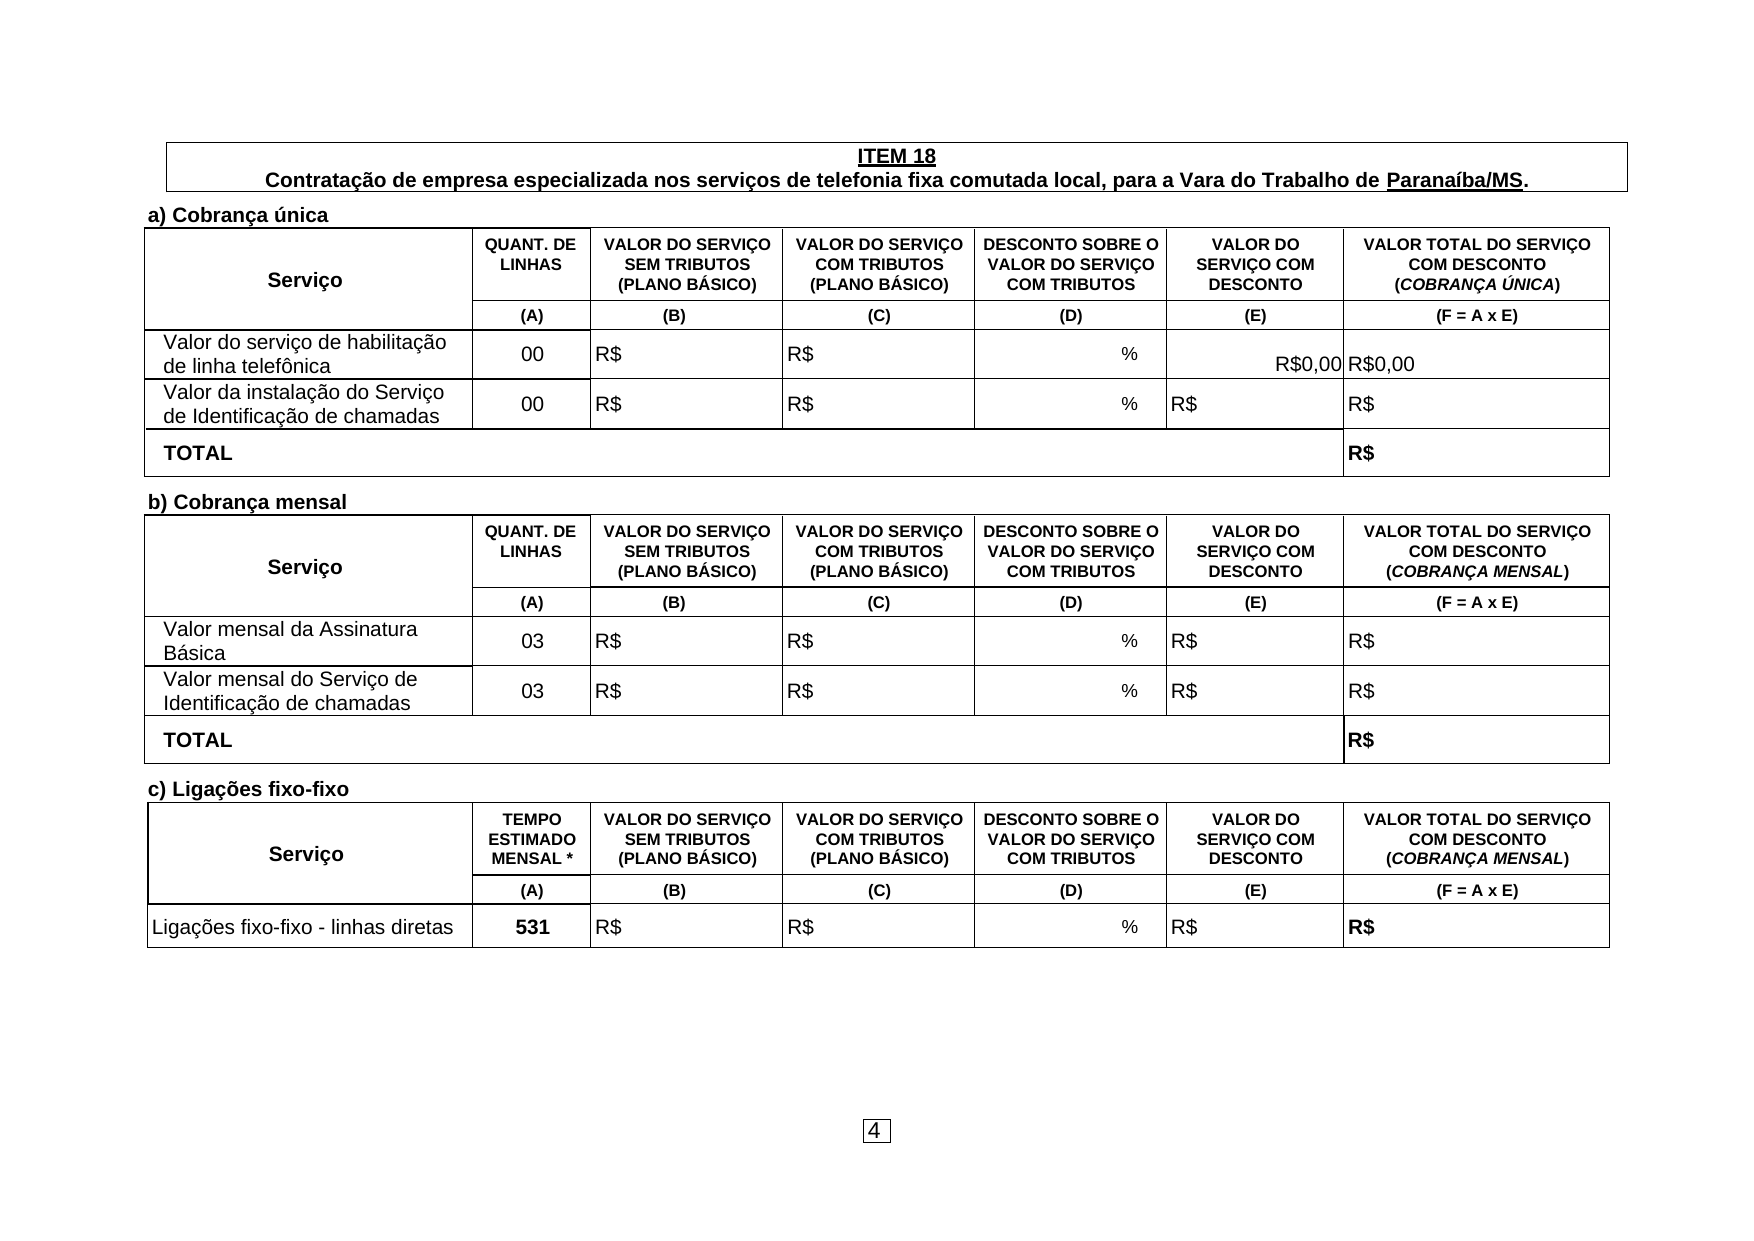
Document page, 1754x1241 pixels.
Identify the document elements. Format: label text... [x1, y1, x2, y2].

table_header Serviço [149, 803, 472, 903]
table_header VALOR DO SERVIÇO COM DESCONTO [1167, 228, 1343, 299]
table_cell % [975, 330, 1166, 378]
table_cell R$ [591, 617, 782, 665]
table_header VALOR DO SERVIÇO SEM TRIBUTOS (PLANO BÁSICO) [591, 228, 782, 299]
table_cell R$0,00 [1344, 330, 1609, 378]
table_header VALOR TOTAL DO SERVIÇO COM DESCONTO (COBRANÇA MENSAL) [1344, 515, 1609, 586]
table_cell Valor da instalação do Serviço de Identificação de chamadas [145, 380, 472, 428]
table_cell R$ [1167, 904, 1343, 947]
text Contratação de empresa especializada nos serviços de telefonia fixa comutada local, para a Vara do Trabalho de Paranaíba/MS. [207, 168, 1586, 191]
table_header DESCONTO SOBRE O VALOR DO SERVIÇO COM TRIBUTOS [975, 803, 1166, 874]
table_cell R$ [591, 330, 782, 378]
table_header Serviço [145, 516, 472, 616]
table_cell 03 [473, 617, 590, 665]
table_cell (E) [1167, 301, 1343, 329]
table_header VALOR DO SERVIÇO COM TRIBUTOS (PLANO BÁSICO) [783, 803, 974, 874]
table_cell (C) [783, 301, 974, 329]
table_cell Valor do serviço de habilitação de linha telefônica [145, 331, 472, 378]
table_cell (E) [1167, 588, 1343, 616]
table_cell TOTAL [145, 429, 1343, 476]
table_cell (D) [975, 588, 1166, 616]
table_cell R$ [1344, 379, 1609, 428]
table_cell (C) [783, 875, 974, 903]
list Cobrança mensal [148, 490, 1623, 514]
table_cell % [975, 666, 1166, 715]
table_cell R$ [783, 617, 974, 665]
table_header Serviço [145, 229, 472, 329]
table_cell R$ [1345, 716, 1609, 763]
text ITEM 18 [207, 143, 1586, 167]
table_header TEMPO ESTIMADO MENSAL * [473, 803, 590, 874]
list Ligações fixo-fixo [148, 777, 1623, 801]
table_cell R$ [1344, 904, 1609, 947]
table_cell R$ [591, 904, 782, 947]
table_cell R$ [783, 904, 974, 947]
table_cell R$ [1344, 617, 1609, 665]
table_cell (F = A x E) [1344, 588, 1609, 616]
table_cell (F = A x E) [1344, 301, 1609, 329]
table_header QUANT. DE LINHAS [473, 516, 590, 586]
table_cell 531 [473, 905, 590, 947]
table_cell R$0,00 [1167, 330, 1343, 378]
table_cell (B) [591, 588, 782, 616]
table_cell (B) [591, 301, 782, 329]
table_cell Ligações fixo-fixo - linhas diretas [148, 905, 472, 947]
table_cell Valor mensal da Assinatura Básica [145, 617, 472, 665]
table_cell (F = A x E) [1344, 875, 1609, 903]
table_header VALOR DO SERVIÇO COM DESCONTO [1167, 515, 1343, 586]
table_header VALOR DO SERVIÇO COM TRIBUTOS (PLANO BÁSICO) [783, 515, 974, 586]
table_cell R$ [1167, 666, 1343, 715]
table_cell R$ [1167, 617, 1343, 665]
list Cobrança única [148, 203, 1623, 227]
table_cell Valor mensal do Serviço de Identificação de chamadas [145, 667, 472, 715]
table_cell R$ [1167, 379, 1343, 428]
table_cell TOTAL [145, 716, 1343, 763]
table_header VALOR DO SERVIÇO COM TRIBUTOS (PLANO BÁSICO) [783, 228, 974, 299]
table_cell (B) [591, 875, 782, 903]
table_cell (E) [1167, 875, 1343, 903]
table_cell % [975, 904, 1166, 947]
table_cell (A) [473, 301, 590, 329]
table_cell R$ [783, 330, 974, 378]
table_cell R$ [1344, 429, 1609, 476]
table_header DESCONTO SOBRE O VALOR DO SERVIÇO COM TRIBUTOS [975, 228, 1166, 299]
table_header VALOR DO SERVIÇO SEM TRIBUTOS (PLANO BÁSICO) [591, 803, 782, 874]
table_cell (D) [975, 301, 1166, 329]
table_header VALOR TOTAL DO SERVIÇO COM DESCONTO (COBRANÇA ÚNICA) [1344, 228, 1609, 299]
table_cell (A) [473, 588, 590, 616]
table_cell R$ [591, 379, 782, 428]
table_cell (D) [975, 875, 1166, 903]
table_cell R$ [783, 666, 974, 715]
table_header VALOR TOTAL DO SERVIÇO COM DESCONTO (COBRANÇA MENSAL) [1344, 803, 1609, 874]
table_header VALOR DO SERVIÇO SEM TRIBUTOS (PLANO BÁSICO) [591, 515, 782, 586]
table_header DESCONTO SOBRE O VALOR DO SERVIÇO COM TRIBUTOS [975, 515, 1166, 586]
table_cell 00 [473, 380, 590, 428]
table_cell R$ [1344, 666, 1609, 715]
table_cell (C) [783, 588, 974, 616]
table_cell R$ [591, 666, 782, 715]
table_cell 00 [473, 331, 590, 378]
table_cell 03 [473, 666, 590, 715]
table_cell % [975, 617, 1166, 665]
table_header VALOR DO SERVIÇO COM DESCONTO [1167, 803, 1343, 874]
table_cell % [975, 379, 1166, 428]
table_cell R$ [783, 379, 974, 428]
table_cell (A) [473, 876, 590, 903]
table_header QUANT. DE LINHAS [473, 229, 590, 299]
